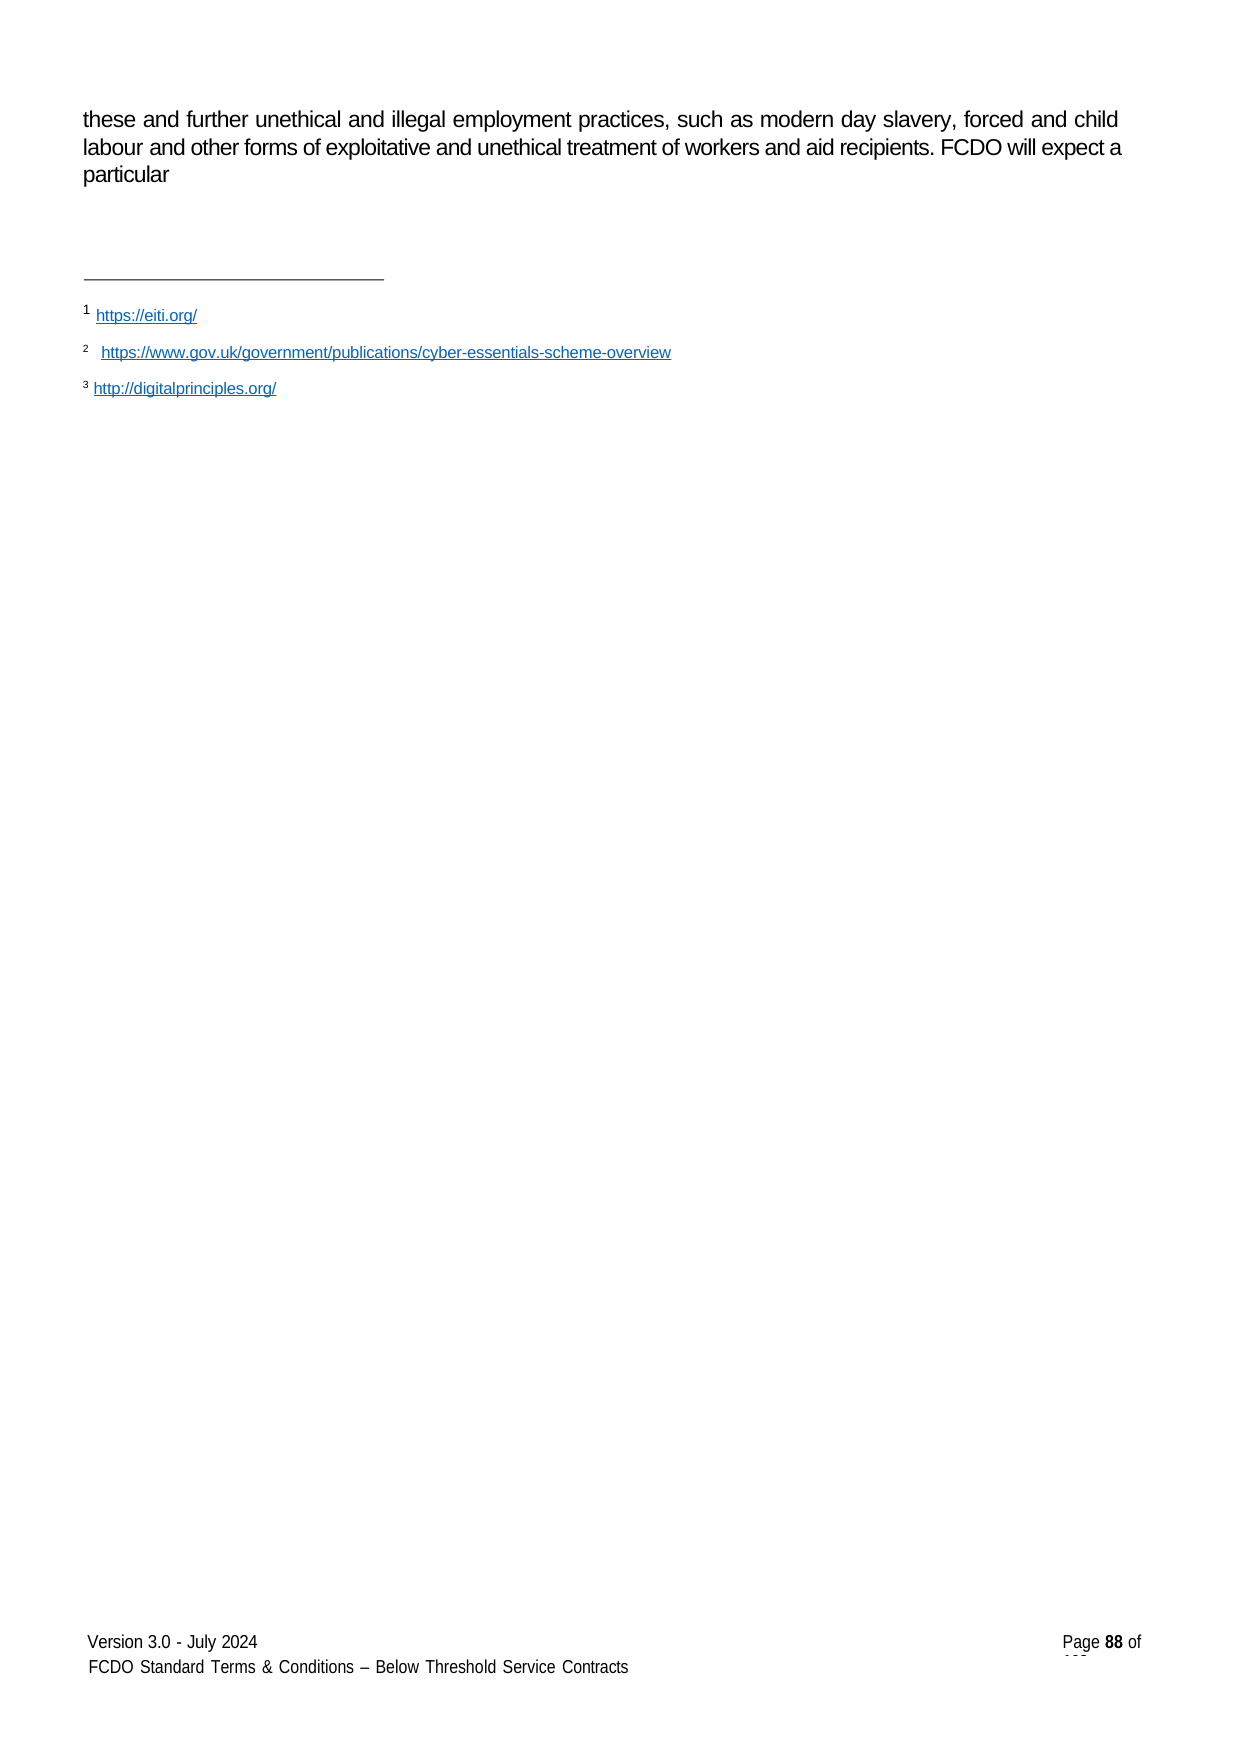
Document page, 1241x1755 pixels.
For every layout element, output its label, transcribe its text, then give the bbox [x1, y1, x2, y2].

text 2 https://www.gov.uk/government/publications/cyber-essentials-scheme-overview [83, 343, 1196, 362]
text these and further unethical and illegal employment practices, such as modern day slavery, forced and child labour and other forms of exploitative and unethical treatment of workers and aid recipients. FCDO will expect a particular [83, 106, 1166, 187]
text 3 http://digitalprinciples.org/ [83, 378, 1196, 398]
text 1 https://eiti.org/ [83, 302, 1196, 325]
